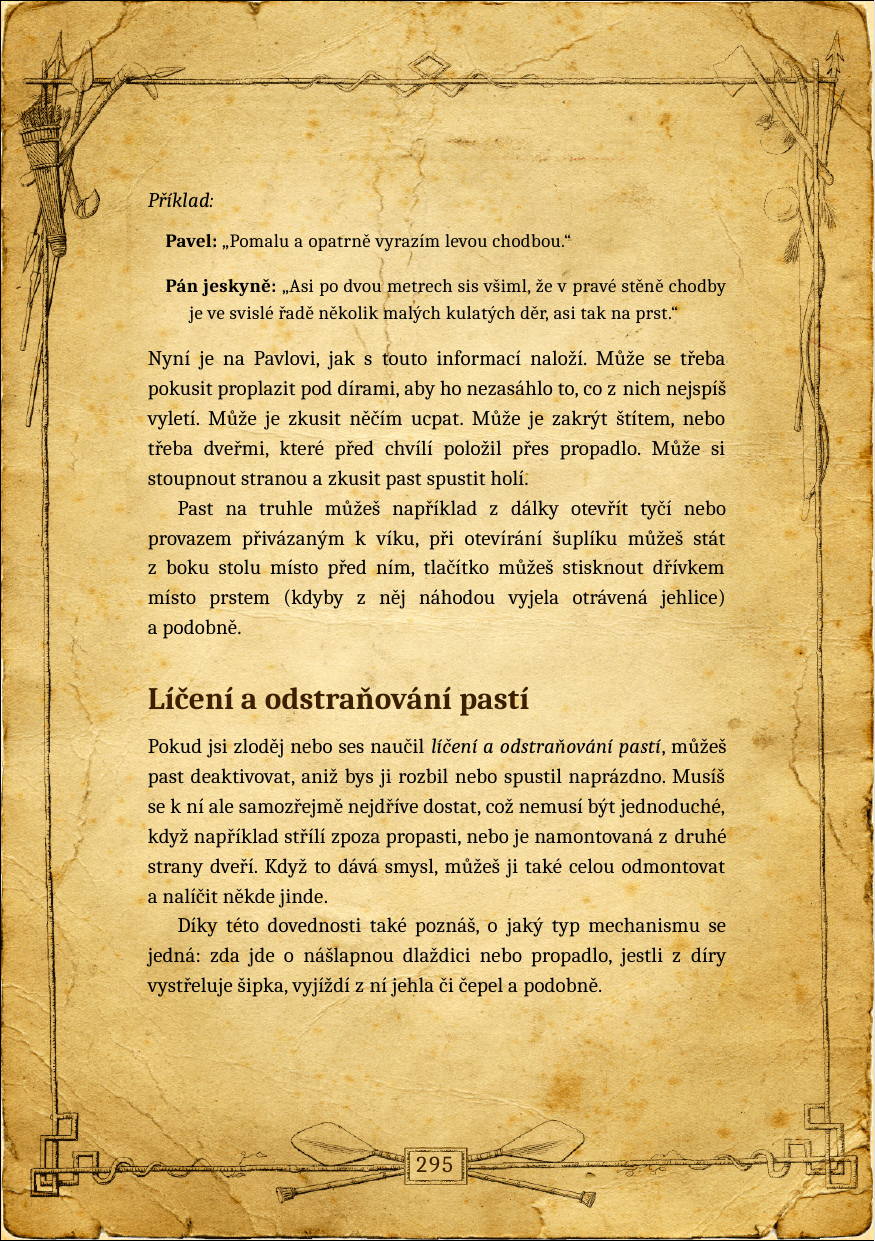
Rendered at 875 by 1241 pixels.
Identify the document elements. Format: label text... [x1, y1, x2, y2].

text Příklad: [148, 189, 726, 213]
text Pavel: „Pomalu a⁠ opatrně vyrazím levou chodbou.“ [165, 231, 726, 252]
picture [1, 1, 874, 1240]
subtitle Líčení a⁠ odstraňování pastí [148, 681, 726, 717]
text Pokud jsi zloděj nebo ses naučil líčení a⁠ odstraňování pastí, můžeš past deaktivovat, aniž bys ji rozbil nebo spustil naprázdno. Musíš se k⁠ ní ale samozřejmě nejdříve dostat, což nemusí být jednoduché, když například střílí zpoza propasti, nebo je namontovaná z⁠ druhé strany dveří. Když to dává smysl, můžeš ji také celou odmontovat a⁠ nalíčit někde jinde. Díky této dovednosti také poznáš, o⁠ jaký typ mechanismu se jedná: zda jde o⁠ nášlapnou dlaždici nebo propadlo, jestli z⁠ díry vystřeluje šipka, vyjíždí z⁠ ní jehla či čepel a⁠ podobně. [148, 735, 726, 998]
text Pán jeskyně: „Asi po dvou metrech sis všiml, že v⁠ pravé stěně chodby je ve svislé řadě několik malých kulatých děr, asi tak na prst.“ [165, 275, 726, 324]
text Nyní je na Pavlovi, jak s⁠ touto informací naloží. Může se třeba pokusit proplazit pod dírami, aby ho nezasáhlo to, co z⁠ nich nejspíš vyletí. Může je zkusit něčím ucpat. Může je zakrýt štítem, nebo třeba dveřmi, které před chvílí položil přes propadlo. Může si stoupnout stranou a⁠ zkusit past spustit holí. Past na truhle můžeš například z⁠ dálky otevřít tyčí nebo provazem přivázaným k⁠ víku, při otevírání šuplíku můžeš stát z⁠ boku stolu místo před ním, tlačítko můžeš stisknout dřívkem místo prstem (kdyby z⁠ něj náhodou vyjela otrávená jehlice) a⁠ podobně. [148, 347, 726, 640]
